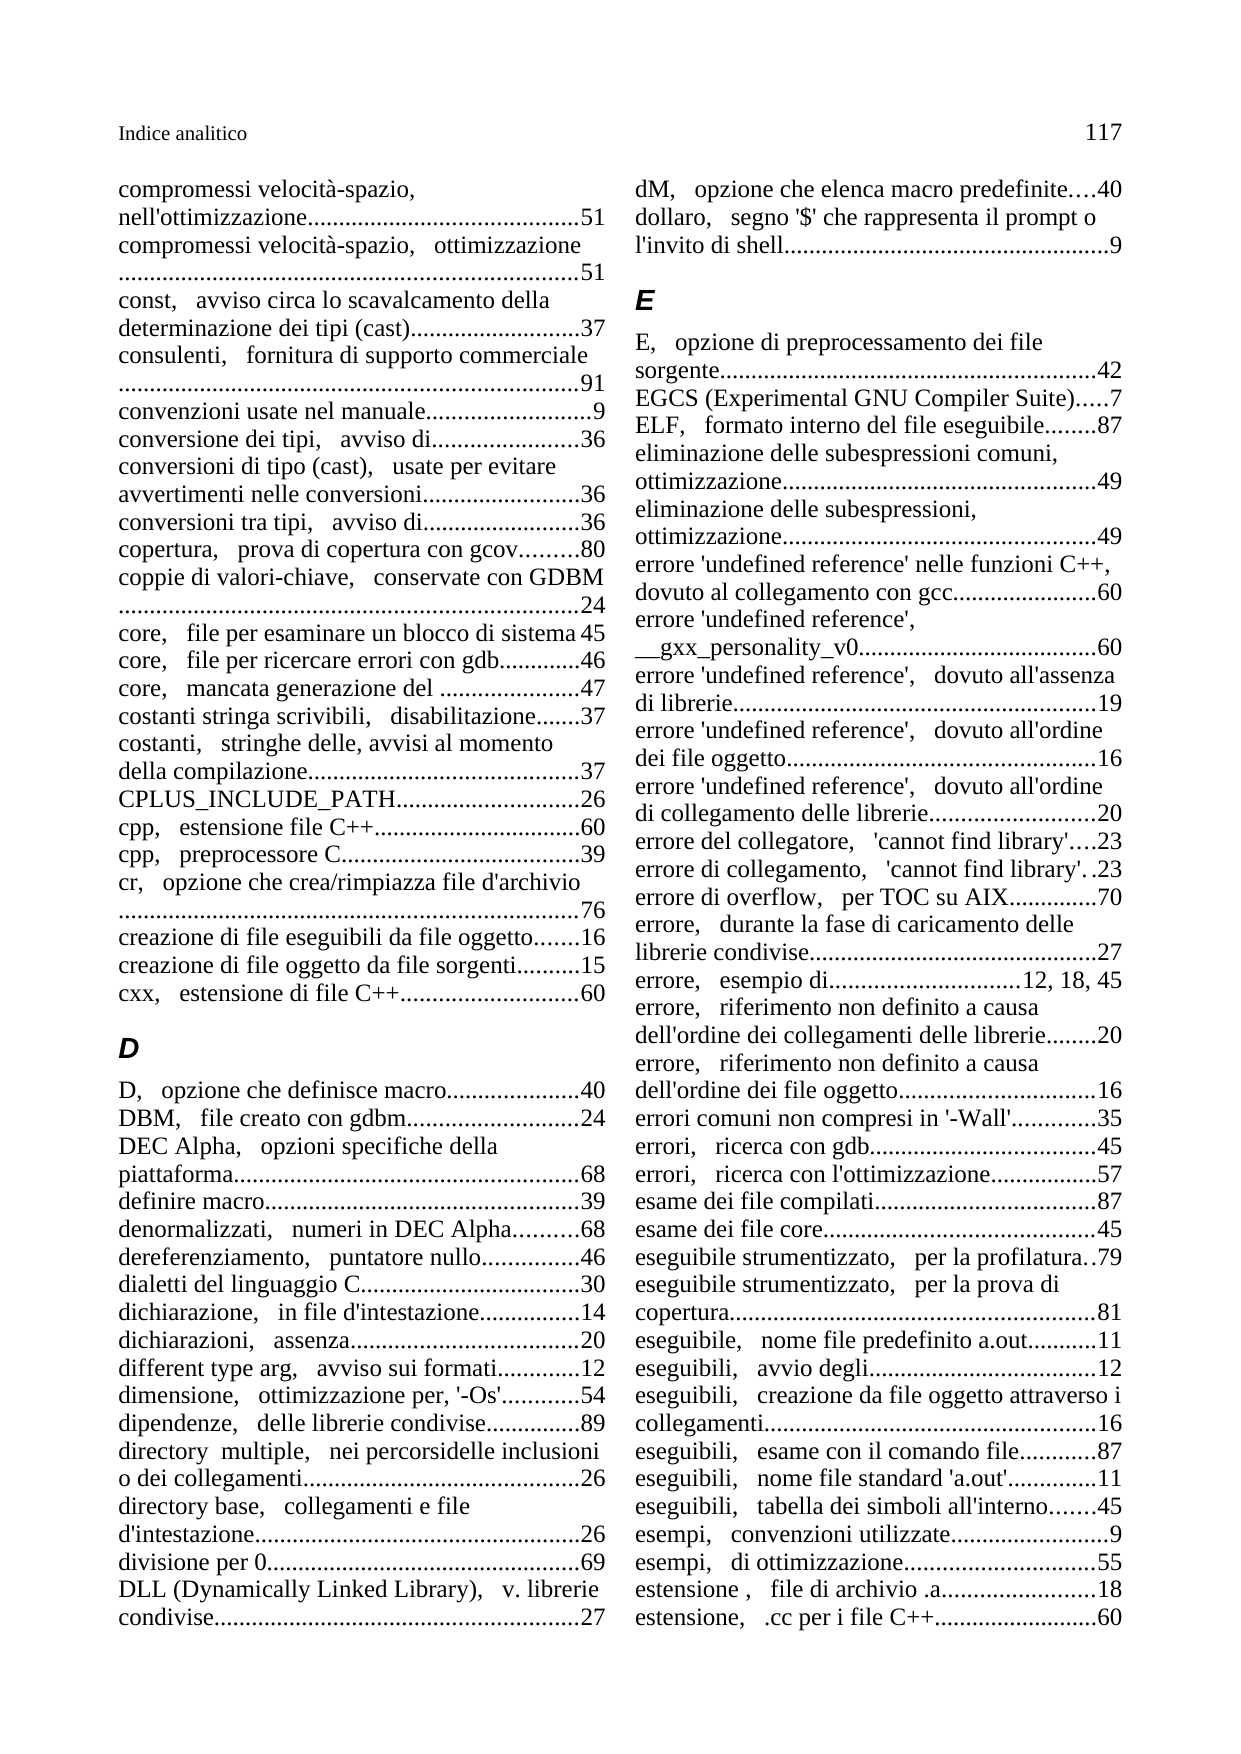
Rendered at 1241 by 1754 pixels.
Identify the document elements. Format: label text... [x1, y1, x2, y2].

text directory base, collegamenti e file d'intestazione 26 [118, 1492, 605, 1548]
text coppie di valori-chiave, conservate con GDBM 24 [118, 563, 605, 619]
text EGCS (Experimental GNU Compiler Suite) 7 [635, 384, 1122, 412]
text errori, ricerca con gdb 45 [635, 1132, 1122, 1160]
text cpp, estensione file C++ 60 [118, 813, 605, 840]
text creazione di file oggetto da file sorgenti 15 [118, 951, 605, 979]
text compromessi velocità-spazio, nell'ottimizzazione 51 [118, 175, 605, 231]
text esame dei file core 45 [635, 1215, 1122, 1243]
text core, file per esaminare un blocco di sistema 45 [118, 619, 605, 646]
text eseguibile strumentizzato, per la profilatura 79 [635, 1243, 1122, 1271]
text cxx, estensione di file C++ 60 [118, 979, 605, 1007]
text dipendenze, delle librerie condivise 89 [118, 1409, 605, 1437]
text esempi, convenzioni utilizzate 9 [635, 1520, 1122, 1548]
text CPLUS_INCLUDE_PATH 26 [118, 785, 605, 813]
text errore, esempio di 12, 18, 45 [635, 966, 1122, 993]
text eseguibili, tabella dei simboli all'interno 45 [635, 1492, 1122, 1520]
text eseguibili, creazione da file oggetto attraverso i collegamenti 16 [635, 1381, 1122, 1437]
text dimensione, ottimizzazione per, '-Os' 54 [118, 1381, 605, 1409]
text directory multiple, nei percorsidelle inclusioni o dei collegamenti 26 [118, 1437, 605, 1492]
text errore 'undefined reference', dovuto all'ordine di collegamento delle librerie 20 [635, 772, 1122, 827]
text errore, riferimento non definito a causa dell'ordine dei collegamenti delle librerie 20 [635, 993, 1122, 1049]
subtitle D [118, 1032, 605, 1064]
text eseguibili, avvio degli 12 [635, 1354, 1122, 1381]
text eliminazione delle subespressioni comuni, ottimizzazione 49 [635, 439, 1122, 495]
text errore di overflow, per TOC su AIX 70 [635, 883, 1122, 910]
text errore 'undefined reference', dovuto all'assenza di librerie 19 [635, 661, 1122, 716]
text eliminazione delle subespressioni, ottimizzazione 49 [635, 495, 1122, 550]
text core, mancata generazione del 47 [118, 674, 605, 702]
text conversione dei tipi, avviso di 36 [118, 425, 605, 452]
text eseguibili, esame con il comando file 87 [635, 1437, 1122, 1464]
text dM, opzione che elenca macro predefinite 40 [635, 175, 1122, 203]
text errori comuni non compresi in '-Wall' 35 [635, 1104, 1122, 1132]
text different type arg, avviso sui formati 12 [118, 1354, 605, 1381]
text errore, riferimento non definito a causa dell'ordine dei file oggetto 16 [635, 1049, 1122, 1104]
text errore di collegamento, 'cannot find library' 23 [635, 855, 1122, 883]
text ELF, formato interno del file eseguibile 87 [635, 412, 1122, 439]
text cr, opzione che crea/rimpiazza file d'archivio 76 [118, 868, 605, 923]
text conversioni tra tipi, avviso di 36 [118, 508, 605, 536]
text dollaro, segno '$' che rappresenta il prompt o l'invito di shell 9 [635, 203, 1122, 258]
text DLL (Dynamically Linked Library), v. librerie condivise 27 [118, 1575, 605, 1631]
text estensione , file di archivio .a 18 [635, 1575, 1122, 1603]
text const, avviso circa lo scavalcamento della determinazione dei tipi (cast) 37 [118, 286, 605, 342]
text errore 'undefined reference', dovuto all'ordine dei file oggetto 16 [635, 716, 1122, 772]
text esempi, di ottimizzazione 55 [635, 1548, 1122, 1575]
text costanti stringa scrivibili, disabilitazione 37 [118, 702, 605, 729]
text eseguibili, nome file standard 'a.out' 11 [635, 1464, 1122, 1492]
text conversioni di tipo (cast), usate per evitare avvertimenti nelle conversioni 36 [118, 452, 605, 508]
text compromessi velocità-spazio, ottimizzazione 51 [118, 231, 605, 286]
text E, opzione di preprocessamento dei file sorgente 42 [635, 328, 1122, 384]
text esame dei file compilati 87 [635, 1187, 1122, 1215]
text errore 'undefined reference' nelle funzioni C++, dovuto al collegamento con gcc 60 [635, 550, 1122, 606]
text dialetti del linguaggio C 30 [118, 1271, 605, 1298]
subtitle E [635, 283, 1122, 316]
text divisione per 0 69 [118, 1548, 605, 1575]
text eseguibile, nome file predefinito a.out 11 [635, 1326, 1122, 1354]
text errore del collegatore, 'cannot find library' 23 [635, 827, 1122, 855]
text D, opzione che definisce macro 40 [118, 1077, 605, 1104]
text core, file per ricercare errori con gdb 46 [118, 646, 605, 674]
text convenzioni usate nel manuale 9 [118, 397, 605, 425]
text cpp, preprocessore C 39 [118, 840, 605, 868]
text dichiarazioni, assenza 20 [118, 1326, 605, 1354]
text dichiarazione, in file d'intestazione 14 [118, 1298, 605, 1326]
text DEC Alpha, opzioni specifiche della piattaforma 68 [118, 1132, 605, 1187]
text errori, ricerca con l'ottimizzazione 57 [635, 1160, 1122, 1187]
text dereferenziamento, puntatore nullo 46 [118, 1243, 605, 1271]
text errore, durante la fase di caricamento delle librerie condivise 27 [635, 910, 1122, 966]
text DBM, file creato con gdbm 24 [118, 1104, 605, 1132]
text eseguibile strumentizzato, per la prova di copertura 81 [635, 1271, 1122, 1326]
text creazione di file eseguibili da file oggetto 16 [118, 923, 605, 951]
text errore 'undefined reference', __gxx_personality_v0 60 [635, 606, 1122, 661]
text definire macro 39 [118, 1187, 605, 1215]
text copertura, prova di copertura con gcov 80 [118, 536, 605, 563]
text costanti, stringhe delle, avvisi al momento della compilazione 37 [118, 729, 605, 785]
text consulenti, fornitura di supporto commerciale 91 [118, 342, 605, 397]
text estensione, .cc per i file C++ 60 [635, 1603, 1122, 1631]
text denormalizzati, numeri in DEC Alpha 68 [118, 1215, 605, 1243]
